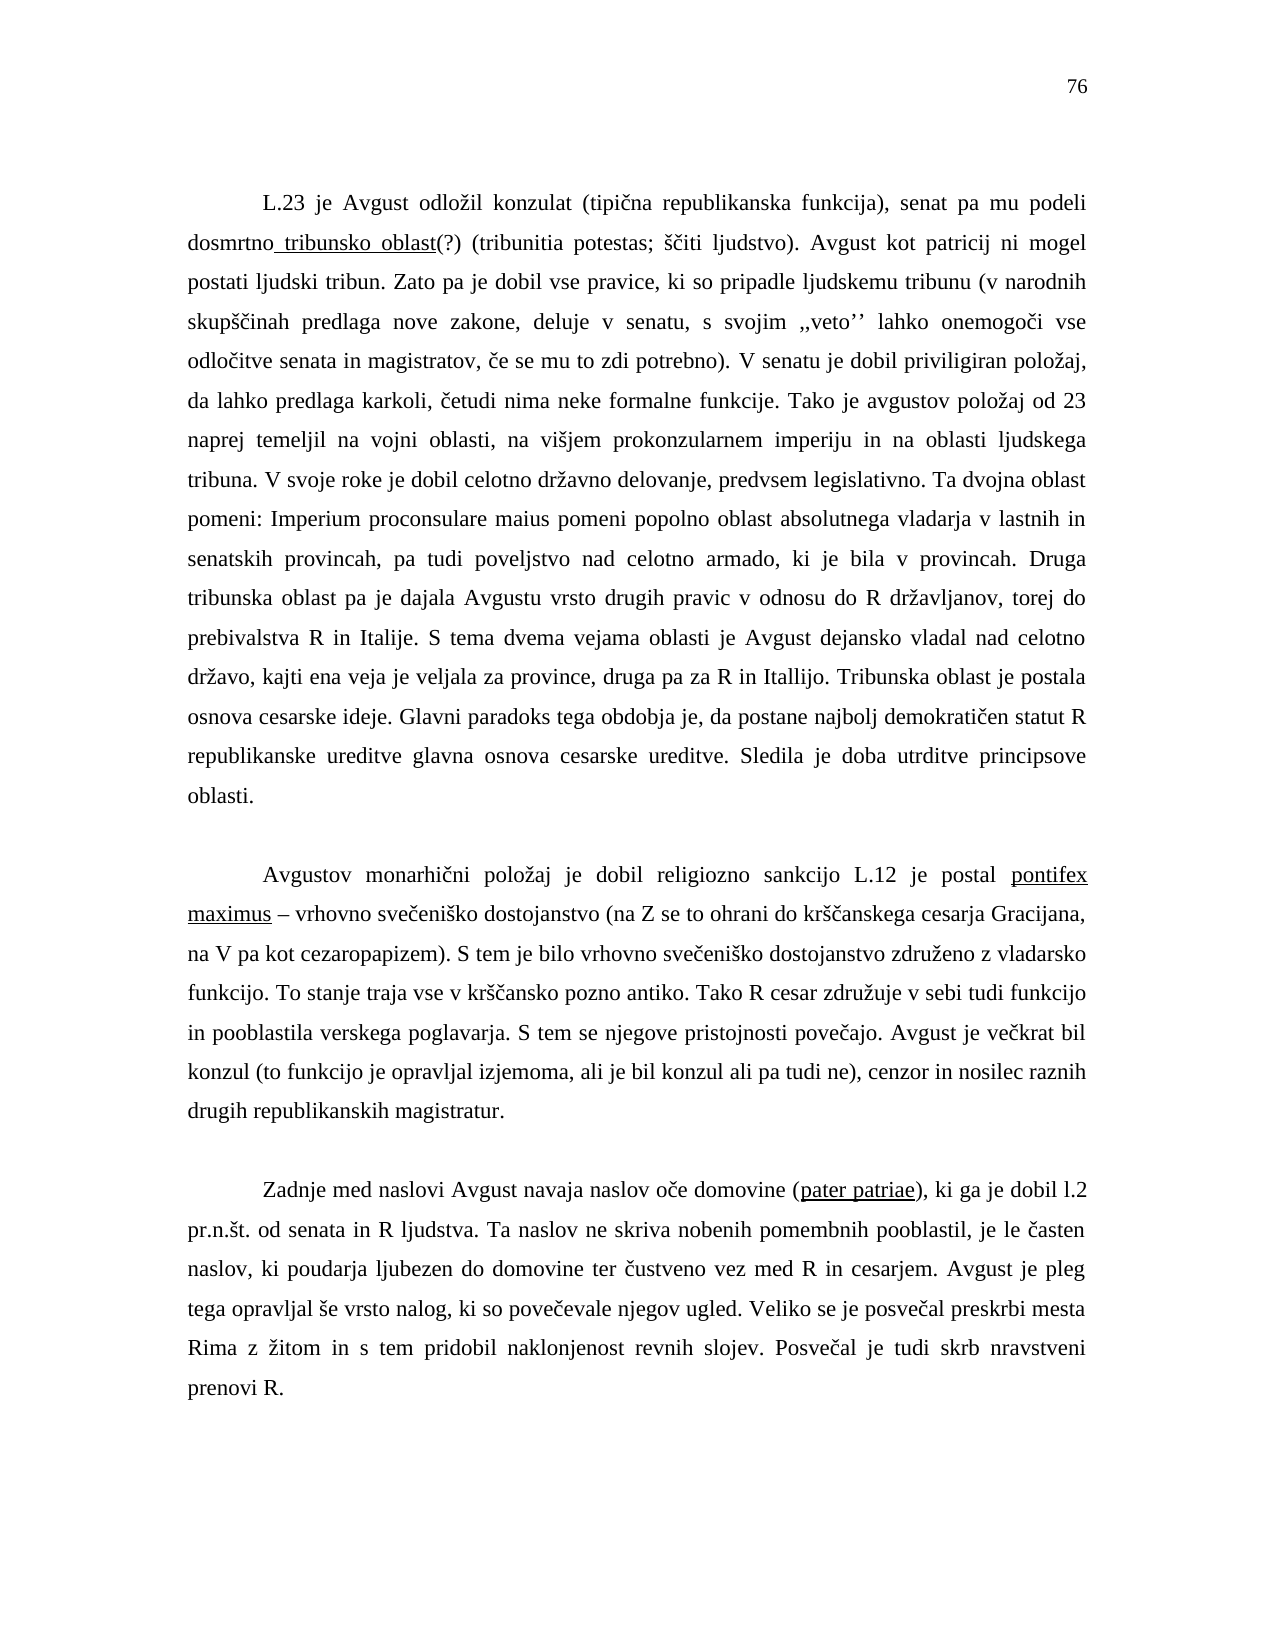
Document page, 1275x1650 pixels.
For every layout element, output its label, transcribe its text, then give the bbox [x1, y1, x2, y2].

text L.23 je Avgust odložil konzulat (tipična republikanska funkcija), senat pa mu podeli dosmrtno tribunsko oblast(?) (tribunitia potestas; ščiti ljudstvo). Avgust kot patricij ni mogel postati ljudski tribun. Zato pa je dobil vse pravice, ki so pripadle ljudskemu tribunu (v narodnih skupščinah predlaga nove zakone, deluje v senatu, s svojim ,,veto’’ lahko onemogoči vse odločitve senata in magistratov, če se mu to zdi potrebno). V senatu je dobil priviligiran položaj, da lahko predlaga karkoli, četudi nima neke formalne funkcije. Tako je avgustov položaj od 23 naprej temeljil na vojni oblasti, na višjem prokonzularnem imperiju in na oblasti ljudskega tribuna. V svoje roke je dobil celotno državno delovanje, predvsem legislativno. Ta dvojna oblast pomeni: Imperium proconsulare maius pomeni popolno oblast absolutnega vladarja v lastnih in senatskih provincah, pa tudi poveljstvo nad celotno armado, ki je bila v provincah. Druga tribunska oblast pa je dajala Avgustu vrsto drugih pravic v odnosu do R državljanov, torej do prebivalstva R in Italije. S tema dvema vejama oblasti je Avgust dejansko vladal nad celotno državo, kajti ena veja je veljala za province, druga pa za R in Itallijo. Tribunska oblast je postala osnova cesarske ideje. Glavni paradoks tega obdobja je, da postane najbolj demokratičen statut R republikanske ureditve glavna osnova cesarske ureditve. Sledila je doba utrditve principsove oblasti. [187, 189, 1087, 808]
text Zadnje med naslovi Avgust navaja naslov oče domovine (pater patriae), ki ga je dobil l.2 pr.n.št. od senata in R ljudstva. Ta naslov ne skriva nobenih pomembnih pooblastil, je le časten naslov, ki poudarja ljubezen do domovine ter čustveno vez med R in cesarjem. Avgust je pleg tega opravljal še vrsto nalog, ki so povečevale njegov ugled. Veliko se je posvečal preskrbi mesta Rima z žitom in s tem pridobil naklonjenost revnih slojev. Posvečal je tudi skrb nravstveni prenovi R. [187, 1176, 1087, 1400]
text Avgustov monarhični položaj je dobil religiozno sankcijo L.12 je postal pontifex maximus – vrhovno svečeniško dostojanstvo (na Z se to ohrani do krščanskega cesarja Gracijana, na V pa kot cezaropapizem). S tem je bilo vrhovno svečeniško dostojanstvo združeno z vladarsko funkcijo. To stanje traja vse v krščansko pozno antiko. Tako R cesar združuje v sebi tudi funkcijo in pooblastila verskega poglavarja. S tem se njegove pristojnosti povečajo. Avgust je večkrat bil konzul (to funkcijo je opravljal izjemoma, ali je bil konzul ali pa tudi ne), cenzor in nosilec raznih drugih republikanskih magistratur. [187, 861, 1087, 1124]
